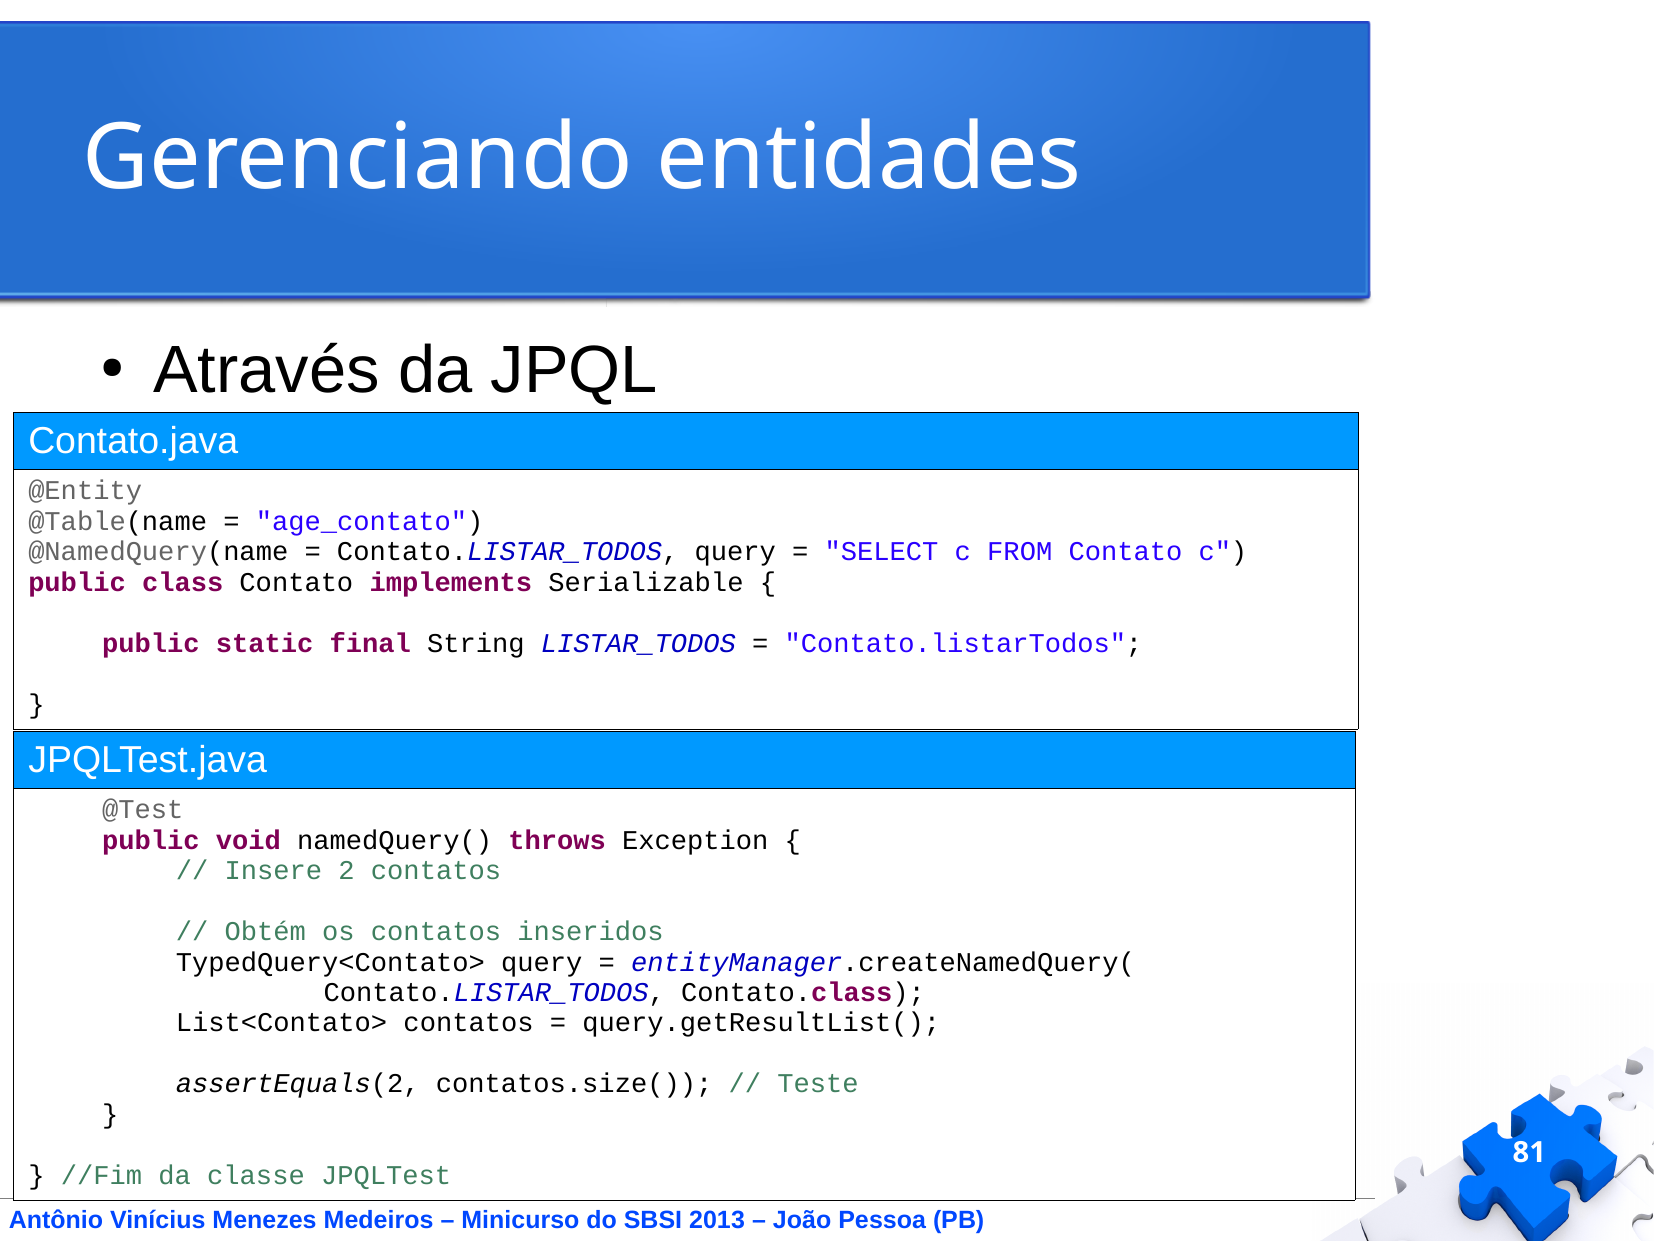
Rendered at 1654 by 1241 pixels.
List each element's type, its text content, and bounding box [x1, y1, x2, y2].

table_cell @Test public void namedQuery() throws Exception { // Insere 2 contatos // Obtém os contatos inseridos TypedQuery<Contato> query = entityManager.createNamedQuery( Contato.LISTAR_TODOS, Contato.class); List<Contato> contatos = query.getResultList(); assertEquals(2, contatos.size()); // Teste } } //Fim da classe JPQLTest [14, 789, 1355, 1200]
list Através da JPQL [82, 332, 1356, 412]
picture [1311, 983, 1654, 1241]
title Gerenciando entidades [82, 49, 1323, 257]
picture [0, 21, 1375, 307]
table_header Contato.java [14, 413, 1358, 469]
table_cell @Entity @Table(name = "age_contato") @NamedQuery(name = Contato.LISTAR_TODOS, query = "SELECT c FROM Contato c") public class Contato implements Serializable { public static final String LISTAR_TODOS = "Contato.listarTodos"; } [14, 470, 1358, 729]
table_header JPQLTest.java [14, 732, 1355, 788]
